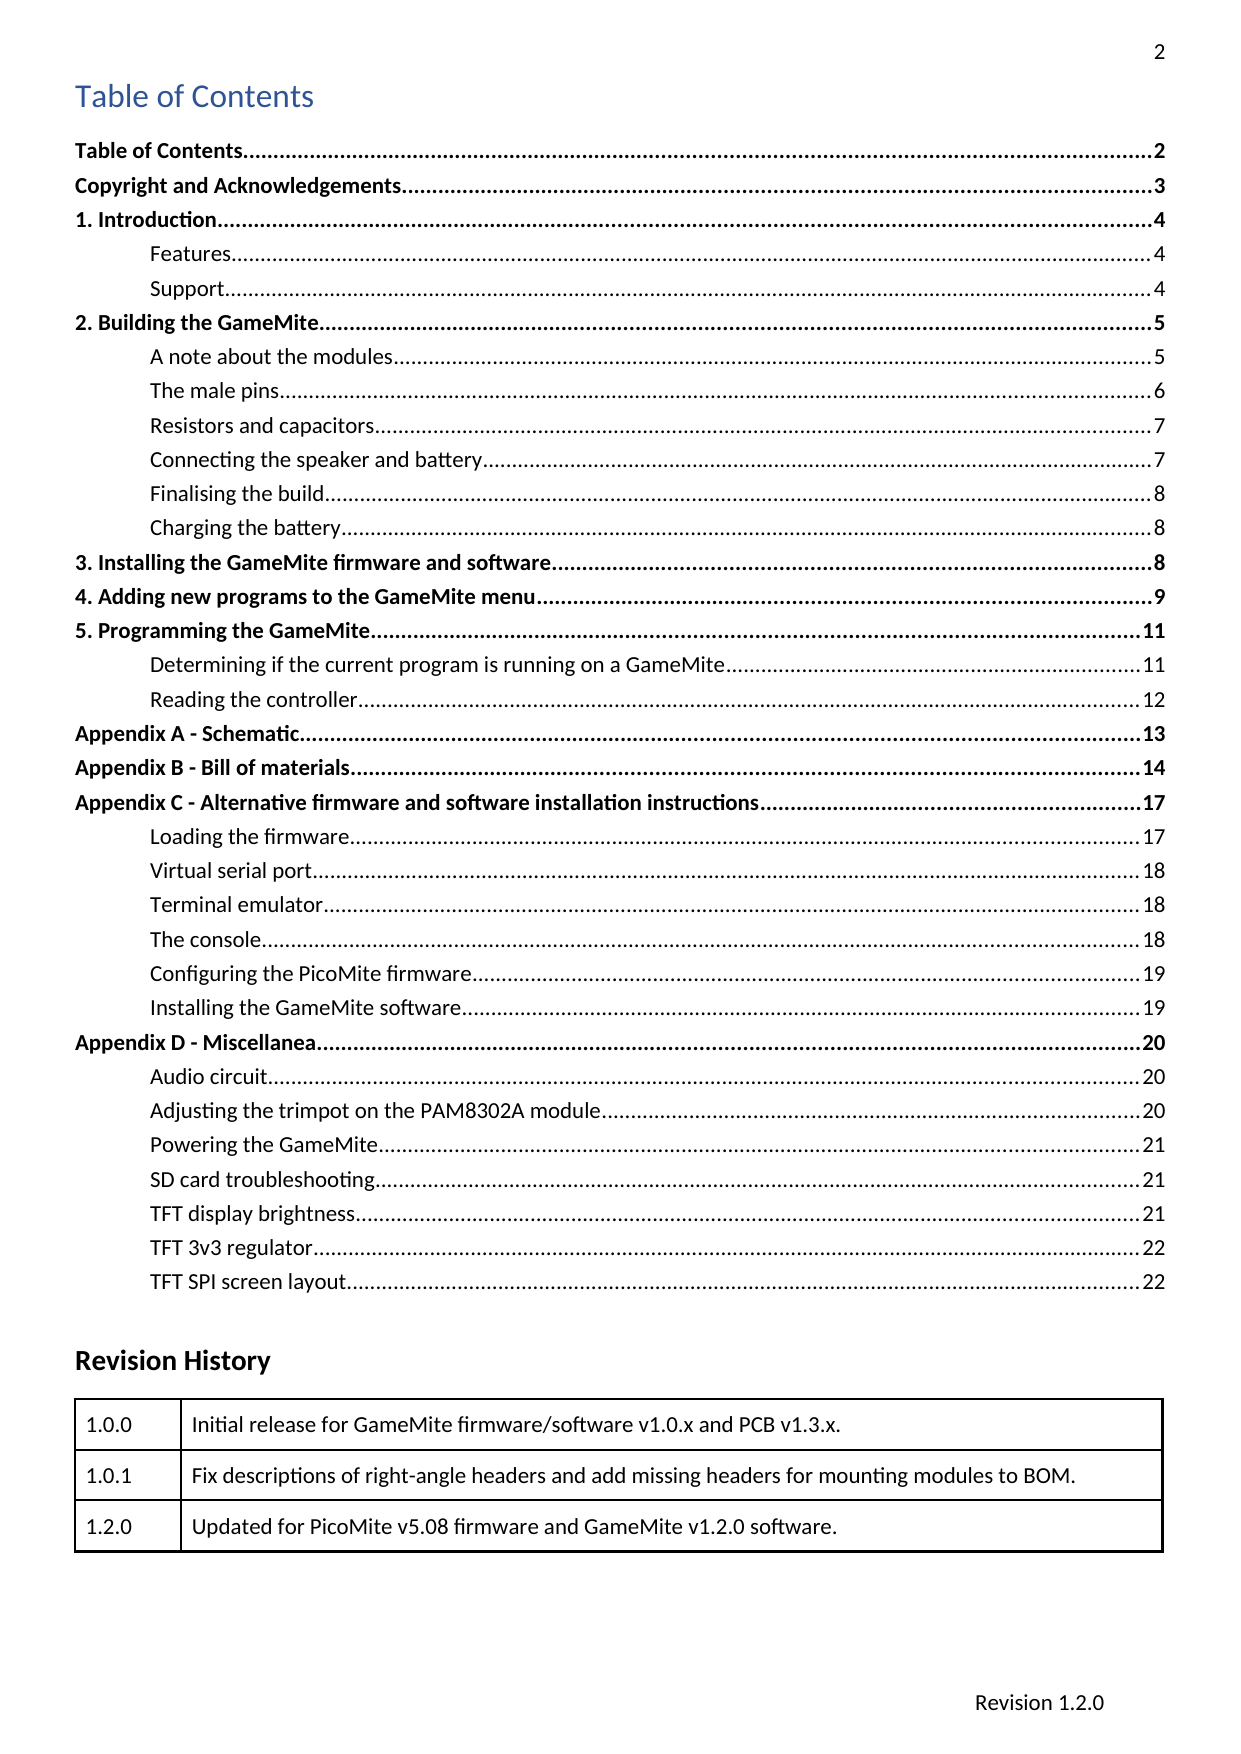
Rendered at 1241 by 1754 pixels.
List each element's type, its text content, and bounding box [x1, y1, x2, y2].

text Revision History [75, 1342, 1165, 1378]
text Resistors and capacitors 7 [150, 411, 1165, 439]
text Copyright and Acknowledgements 3 [75, 171, 1165, 199]
text 5. Programming the GameMite 11 [75, 616, 1165, 644]
text 4. Adding new programs to the GameMite menu 9 [75, 582, 1165, 610]
text Virtual serial port 18 [150, 856, 1165, 884]
text Installing the GameMite software 19 [150, 993, 1165, 1021]
text Adjusting the trimpot on the PAM8302A module 20 [150, 1096, 1165, 1124]
text Powering the GameMite 21 [150, 1130, 1165, 1158]
text TFT display brightness 21 [150, 1199, 1165, 1227]
text Configuring the PicoMite firmware 19 [150, 959, 1165, 987]
table_cell Fix descriptions of right-angle headers and add missing headers for mounting modules to BOM. [182, 1451, 1161, 1499]
text Appendix B - Bill of materials 14 [75, 753, 1165, 781]
table_cell 1.2.0 [76, 1501, 180, 1550]
text Connecting the speaker and battery 7 [150, 445, 1165, 473]
text The male pins 6 [150, 376, 1165, 404]
text Table of Contents 2 [75, 137, 1165, 164]
table_cell 1.0.1 [76, 1451, 180, 1499]
text Loading the firmware 17 [150, 822, 1165, 850]
text A note about the modules 5 [150, 342, 1165, 370]
text SD card troubleshooting 21 [150, 1165, 1165, 1193]
text Finalising the build 8 [150, 479, 1165, 507]
text Determining if the current program is running on a GameMite 11 [150, 651, 1165, 679]
text Support 4 [150, 274, 1165, 302]
text Audio circuit 20 [150, 1062, 1165, 1090]
text 1. Introduction 4 [75, 205, 1165, 233]
text Charging the battery 8 [150, 513, 1165, 542]
text Appendix A - Schematic 13 [75, 719, 1165, 747]
text TFT SPI screen layout 22 [150, 1267, 1165, 1296]
text 3. Installing the GameMite firmware and software 8 [75, 548, 1165, 576]
subtitle Table of Contents [75, 75, 1165, 116]
table_header Initial release for GameMite firmware/software v1.0.x and PCB v1.3.x. [182, 1400, 1161, 1448]
table_header 1.0.0 [76, 1400, 180, 1448]
text 2. Building the GameMite 5 [75, 308, 1165, 336]
text The console 18 [150, 925, 1165, 953]
table_cell Updated for PicoMite v5.08 firmware and GameMite v1.2.0 software. [182, 1501, 1161, 1550]
text Terminal emulator 18 [150, 891, 1165, 918]
text Reading the controller 12 [150, 685, 1165, 713]
text TFT 3v3 regulator 22 [150, 1233, 1165, 1261]
text Appendix D - Miscellanea 20 [75, 1028, 1165, 1056]
text Features 4 [150, 239, 1165, 267]
text Appendix C - Alternative firmware and software installation instructions 17 [75, 788, 1165, 816]
